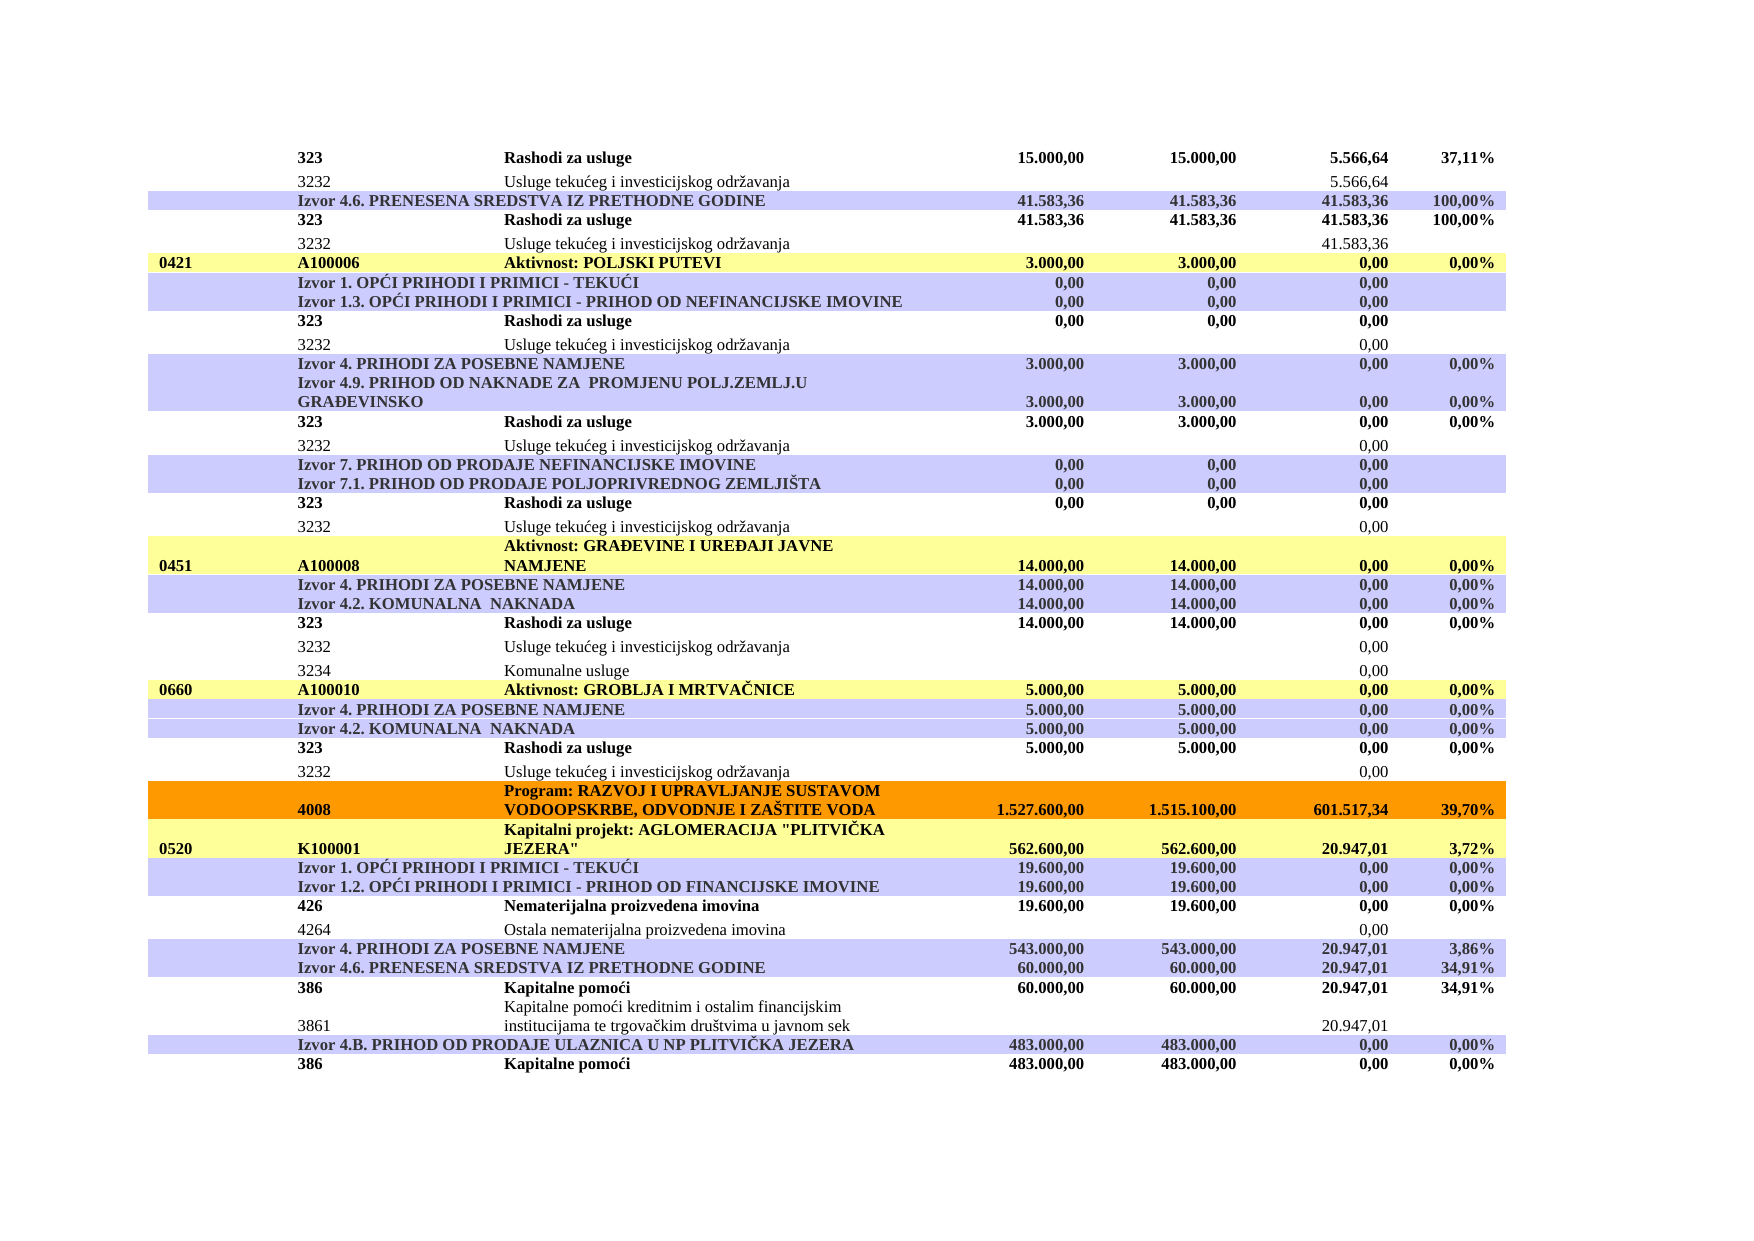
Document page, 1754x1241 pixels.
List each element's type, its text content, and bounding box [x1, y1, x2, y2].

table_cell 19.600,00 [929, 877, 1095, 896]
table_cell [1095, 915, 1247, 939]
table_cell 14.000,00 [1095, 594, 1247, 613]
table_cell Rashodi za usluge [493, 738, 929, 757]
table_cell 323 [286, 613, 493, 632]
table_cell 0,00 [1247, 373, 1399, 411]
table_cell 3232 [286, 632, 493, 656]
table_cell [1399, 330, 1506, 354]
table_cell 0,00 [1247, 915, 1399, 939]
table_cell Izvor 4.2. KOMUNALNA NAKNADA [286, 719, 929, 738]
table_cell Usluge tekućeg i investicijskog održavanja [493, 431, 929, 455]
table_cell 0,00 [1247, 273, 1399, 292]
table_cell 0,00 [1247, 699, 1399, 718]
table_cell 0,00% [1399, 719, 1506, 738]
table_cell 0,00% [1399, 896, 1506, 915]
table_cell 0,00 [929, 273, 1095, 292]
table_cell 3.000,00 [929, 354, 1095, 373]
table_cell Program: RAZVOJ I UPRAVLJANJE SUSTAVOM VODOOPSKRBE, ODVODNJE I ZAŠTITE VODA [493, 781, 929, 819]
table_cell Nematerijalna proizvedena imovina [493, 896, 929, 915]
table_cell 0660 [148, 680, 286, 699]
table_cell 0,00 [1247, 877, 1399, 896]
table_cell [148, 373, 286, 411]
table_cell [148, 229, 286, 253]
table_cell [1399, 431, 1506, 455]
table_cell 0,00% [1399, 613, 1506, 632]
table_cell Kapitalne pomoći [493, 1054, 929, 1073]
table_cell 0,00 [1247, 738, 1399, 757]
table_cell 14.000,00 [1095, 575, 1247, 594]
table_cell 323 [286, 311, 493, 330]
table_cell [148, 474, 286, 493]
table_cell Izvor 4. PRIHODI ZA POSEBNE NAMJENE [286, 699, 929, 718]
table_cell 323 [286, 411, 493, 431]
table_cell 20.947,01 [1247, 958, 1399, 977]
table_cell Izvor 1.2. OPĆI PRIHODI I PRIMICI - PRIHOD OD FINANCIJSKE IMOVINE [286, 877, 929, 896]
table_cell 39,70% [1399, 781, 1506, 819]
table_cell [1399, 273, 1506, 292]
table_cell [148, 738, 286, 757]
table_cell Izvor 7. PRIHOD OD PRODAJE NEFINANCIJSKE IMOVINE [286, 455, 929, 474]
table_cell Izvor 4.6. PRENESENA SREDSTVA IZ PRETHODNE GODINE [286, 958, 929, 977]
table_cell 0,00 [1247, 431, 1399, 455]
table_cell 5.000,00 [1095, 699, 1247, 718]
table_cell A100006 [286, 253, 493, 272]
table_cell 0,00 [1247, 474, 1399, 493]
table_cell 0,00 [1247, 493, 1399, 512]
table_cell [148, 431, 286, 455]
table_cell 3.000,00 [929, 253, 1095, 272]
table_cell 5.000,00 [1095, 738, 1247, 757]
table_cell 0,00 [929, 455, 1095, 474]
table_cell 0520 [148, 819, 286, 858]
table_cell [148, 632, 286, 656]
table_cell 5.000,00 [929, 699, 1095, 718]
table_cell 0,00 [929, 292, 1095, 311]
table_cell [1399, 512, 1506, 536]
table_cell 601.517,34 [1247, 781, 1399, 819]
table_cell [1399, 474, 1506, 493]
table_cell [1095, 229, 1247, 253]
table_cell 5.000,00 [1095, 719, 1247, 738]
table_cell Kapitalne pomoći kreditnim i ostalim financijskim institucijama te trgovačkim društvima u javnom sek [493, 997, 929, 1035]
table_cell 0,00% [1399, 1054, 1506, 1073]
table_cell 0,00 [1247, 1054, 1399, 1073]
table_cell 4008 [286, 781, 493, 819]
table_cell Izvor 1.3. OPĆI PRIHODI I PRIMICI - PRIHOD OD NEFINANCIJSKE IMOVINE [286, 292, 929, 311]
table_cell [1399, 656, 1506, 680]
table_cell [929, 167, 1095, 191]
table_cell [1399, 493, 1506, 512]
table_cell 19.600,00 [1095, 877, 1247, 896]
table_cell 0,00% [1399, 877, 1506, 896]
table_cell [148, 896, 286, 915]
table_cell Izvor 4.9. PRIHOD OD NAKNADE ZA PROMJENU POLJ.ZEMLJ.U GRAĐEVINSKO [286, 373, 929, 411]
table_cell 41.583,36 [929, 191, 1095, 210]
table_cell Kapitalni projekt: AGLOMERACIJA "PLITVIČKA JEZERA" [493, 819, 929, 858]
table_cell [148, 719, 286, 738]
table_cell Rashodi za usluge [493, 493, 929, 512]
table_cell 0,00 [1247, 632, 1399, 656]
table_cell [1095, 632, 1247, 656]
table_cell [929, 330, 1095, 354]
table_cell [929, 915, 1095, 939]
table_cell Izvor 4. PRIHODI ZA POSEBNE NAMJENE [286, 575, 929, 594]
table_cell 5.000,00 [929, 680, 1095, 699]
table_cell 0,00 [1247, 896, 1399, 915]
table_cell Usluge tekućeg i investicijskog održavanja [493, 330, 929, 354]
table_cell 0,00 [1247, 253, 1399, 272]
table_cell Ostala nematerijalna proizvedena imovina [493, 915, 929, 939]
table_cell 3232 [286, 431, 493, 455]
table_cell Rashodi za usluge [493, 613, 929, 632]
table_cell A100010 [286, 680, 493, 699]
table_cell 0,00 [1247, 719, 1399, 738]
table_cell Rashodi za usluge [493, 311, 929, 330]
table_cell [1399, 757, 1506, 781]
table_cell 5.000,00 [929, 738, 1095, 757]
table_cell [148, 699, 286, 718]
table_cell 0,00 [1247, 757, 1399, 781]
table_cell 60.000,00 [929, 978, 1095, 997]
table_cell 562.600,00 [929, 819, 1095, 858]
table_cell 0,00% [1399, 738, 1506, 757]
table_cell 0,00% [1399, 1035, 1506, 1054]
table_cell 14.000,00 [1095, 613, 1247, 632]
table_cell [148, 311, 286, 330]
table_cell [1095, 757, 1247, 781]
table_cell 4264 [286, 915, 493, 939]
table_cell 20.947,01 [1247, 997, 1399, 1035]
table_cell 3232 [286, 167, 493, 191]
table_cell 41.583,36 [1247, 191, 1399, 210]
table_cell Usluge tekućeg i investicijskog održavanja [493, 229, 929, 253]
table_cell 0,00 [1247, 354, 1399, 373]
table_cell [929, 656, 1095, 680]
table_cell K100001 [286, 819, 493, 858]
table_cell Izvor 1. OPĆI PRIHODI I PRIMICI - TEKUĆI [286, 273, 929, 292]
table_cell [148, 915, 286, 939]
table_cell [148, 148, 286, 167]
table_cell [929, 229, 1095, 253]
table_cell [929, 632, 1095, 656]
table_cell 483.000,00 [1095, 1054, 1247, 1073]
table_cell 14.000,00 [929, 613, 1095, 632]
table_cell 483.000,00 [1095, 1035, 1247, 1054]
table_cell 60.000,00 [929, 958, 1095, 977]
table_cell Izvor 4.B. PRIHOD OD PRODAJE ULAZNICA U NP PLITVIČKA JEZERA [286, 1035, 929, 1054]
table_cell [148, 939, 286, 958]
table_cell 3.000,00 [929, 373, 1095, 411]
table_cell 19.600,00 [1095, 896, 1247, 915]
table_cell Usluge tekućeg i investicijskog održavanja [493, 167, 929, 191]
table_cell Rashodi za usluge [493, 210, 929, 229]
table_cell [1399, 632, 1506, 656]
table_cell 60.000,00 [1095, 958, 1247, 977]
table_cell [929, 757, 1095, 781]
table_cell 19.600,00 [929, 858, 1095, 877]
table_cell 14.000,00 [1095, 536, 1247, 574]
table_cell [1095, 997, 1247, 1035]
table_cell 41.583,36 [1247, 229, 1399, 253]
table_cell 0,00% [1399, 575, 1506, 594]
table_cell 3,86% [1399, 939, 1506, 958]
table_cell 0,00% [1399, 858, 1506, 877]
table_cell 0,00 [1095, 493, 1247, 512]
table_cell 0,00 [1247, 680, 1399, 699]
table_cell 20.947,01 [1247, 819, 1399, 858]
table_cell [148, 1054, 286, 1073]
table_cell [148, 958, 286, 977]
table_cell 41.583,36 [1095, 191, 1247, 210]
table_cell 5.566,64 [1247, 167, 1399, 191]
table_cell [1095, 167, 1247, 191]
table_cell 0,00 [929, 311, 1095, 330]
table_cell 41.583,36 [1247, 210, 1399, 229]
table_cell 0,00 [1095, 273, 1247, 292]
table_cell [148, 167, 286, 191]
table_cell 0,00 [1247, 411, 1399, 431]
table_cell 483.000,00 [929, 1054, 1095, 1073]
table_cell 323 [286, 210, 493, 229]
table_cell 543.000,00 [929, 939, 1095, 958]
table_cell 0,00% [1399, 680, 1506, 699]
table_cell [148, 575, 286, 594]
table_cell Kapitalne pomoći [493, 978, 929, 997]
table_cell 426 [286, 896, 493, 915]
table_cell [148, 411, 286, 431]
table_cell 323 [286, 493, 493, 512]
table_cell [148, 997, 286, 1035]
table_cell 0451 [148, 536, 286, 574]
table_cell 386 [286, 1054, 493, 1073]
table_cell 0,00 [1247, 311, 1399, 330]
table_cell [1399, 915, 1506, 939]
table_cell 0,00 [1095, 292, 1247, 311]
table_cell [1399, 997, 1506, 1035]
table_cell [148, 858, 286, 877]
table_cell Usluge tekućeg i investicijskog održavanja [493, 757, 929, 781]
table_cell 15.000,00 [1095, 148, 1247, 167]
table_cell 0,00 [1247, 292, 1399, 311]
table_cell 0421 [148, 253, 286, 272]
table_cell 3232 [286, 229, 493, 253]
table_cell [148, 191, 286, 210]
table_cell 20.947,01 [1247, 939, 1399, 958]
table_cell 20.947,01 [1247, 978, 1399, 997]
table_cell [148, 781, 286, 819]
table_cell [148, 512, 286, 536]
table_cell 3,72% [1399, 819, 1506, 858]
table_cell 0,00 [1247, 656, 1399, 680]
table_cell [1399, 167, 1506, 191]
table_cell 0,00 [929, 474, 1095, 493]
table_cell Rashodi za usluge [493, 148, 929, 167]
table_cell 0,00 [1247, 536, 1399, 574]
table_cell Izvor 4. PRIHODI ZA POSEBNE NAMJENE [286, 354, 929, 373]
table_cell [148, 210, 286, 229]
table_cell 0,00% [1399, 253, 1506, 272]
table_cell 14.000,00 [929, 594, 1095, 613]
table_cell [148, 877, 286, 896]
table_cell A100008 [286, 536, 493, 574]
table_cell 100,00% [1399, 210, 1506, 229]
table_cell [1399, 311, 1506, 330]
table_cell 0,00% [1399, 536, 1506, 574]
table_cell 34,91% [1399, 958, 1506, 977]
table_cell 41.583,36 [929, 210, 1095, 229]
table_cell 14.000,00 [929, 575, 1095, 594]
table_cell 323 [286, 148, 493, 167]
table_cell 0,00 [1095, 311, 1247, 330]
table_cell 386 [286, 978, 493, 997]
table_cell 0,00 [1247, 858, 1399, 877]
table_cell Izvor 7.1. PRIHOD OD PRODAJE POLJOPRIVREDNOG ZEMLJIŠTA [286, 474, 929, 493]
table_cell [929, 431, 1095, 455]
table_cell [1095, 656, 1247, 680]
table_cell 3232 [286, 757, 493, 781]
table_cell 0,00% [1399, 594, 1506, 613]
table_cell 3.000,00 [1095, 354, 1247, 373]
table_cell 0,00 [1247, 575, 1399, 594]
table_cell [929, 997, 1095, 1035]
table_cell 0,00 [1095, 455, 1247, 474]
table_cell [148, 292, 286, 311]
table_cell 323 [286, 738, 493, 757]
table_cell [148, 330, 286, 354]
table_cell 5.566,64 [1247, 148, 1399, 167]
table_cell 0,00 [1095, 474, 1247, 493]
table_cell 5.000,00 [929, 719, 1095, 738]
table_cell 1.527.600,00 [929, 781, 1095, 819]
table_cell 41.583,36 [1095, 210, 1247, 229]
table_cell 543.000,00 [1095, 939, 1247, 958]
table_cell 3232 [286, 512, 493, 536]
table_cell 483.000,00 [929, 1035, 1095, 1054]
table_cell 19.600,00 [929, 896, 1095, 915]
table_cell 37,11% [1399, 148, 1506, 167]
table_cell Usluge tekućeg i investicijskog održavanja [493, 632, 929, 656]
table_cell Aktivnost: POLJSKI PUTEVI [493, 253, 929, 272]
table_cell 562.600,00 [1095, 819, 1247, 858]
table_cell 34,91% [1399, 978, 1506, 997]
table_cell 0,00 [1247, 512, 1399, 536]
table_cell [148, 455, 286, 474]
table_cell 3.000,00 [1095, 411, 1247, 431]
table_cell [148, 757, 286, 781]
table_cell [1399, 229, 1506, 253]
table_cell 0,00 [1247, 455, 1399, 474]
table_cell 3.000,00 [1095, 253, 1247, 272]
table_cell Aktivnost: GROBLJA I MRTVAČNICE [493, 680, 929, 699]
table_cell 0,00 [1247, 594, 1399, 613]
table_cell 3861 [286, 997, 493, 1035]
table_cell Komunalne usluge [493, 656, 929, 680]
table_cell [1095, 431, 1247, 455]
table_cell [1095, 512, 1247, 536]
table_cell [148, 613, 286, 632]
table_cell [148, 656, 286, 680]
table_cell 0,00 [929, 493, 1095, 512]
table_cell [148, 978, 286, 997]
table_cell [1399, 455, 1506, 474]
table_cell 0,00 [1247, 330, 1399, 354]
table_cell [148, 493, 286, 512]
table_cell Usluge tekućeg i investicijskog održavanja [493, 512, 929, 536]
table_cell 15.000,00 [929, 148, 1095, 167]
table_cell [148, 1035, 286, 1054]
table_cell 14.000,00 [929, 536, 1095, 574]
table_cell Izvor 4.2. KOMUNALNA NAKNADA [286, 594, 929, 613]
table_cell [148, 594, 286, 613]
table_cell Aktivnost: GRAĐEVINE I UREĐAJI JAVNE NAMJENE [493, 536, 929, 574]
table_cell Rashodi za usluge [493, 411, 929, 431]
table_cell 19.600,00 [1095, 858, 1247, 877]
table_cell 3232 [286, 330, 493, 354]
table_cell 0,00% [1399, 411, 1506, 431]
table_cell Izvor 4. PRIHODI ZA POSEBNE NAMJENE [286, 939, 929, 958]
table_cell 1.515.100,00 [1095, 781, 1247, 819]
table_cell 3.000,00 [1095, 373, 1247, 411]
table_cell 60.000,00 [1095, 978, 1247, 997]
table_cell [148, 354, 286, 373]
table_cell [1095, 330, 1247, 354]
table_cell 0,00 [1247, 1035, 1399, 1054]
table_cell Izvor 1. OPĆI PRIHODI I PRIMICI - TEKUĆI [286, 858, 929, 877]
table_cell [929, 512, 1095, 536]
table_cell 100,00% [1399, 191, 1506, 210]
table_cell 5.000,00 [1095, 680, 1247, 699]
table_cell 0,00% [1399, 354, 1506, 373]
table_cell 0,00% [1399, 373, 1506, 411]
table_cell [148, 273, 286, 292]
table_cell 0,00 [1247, 613, 1399, 632]
table_cell 0,00% [1399, 699, 1506, 718]
table_cell [1399, 292, 1506, 311]
table_cell 3.000,00 [929, 411, 1095, 431]
table_cell 3234 [286, 656, 493, 680]
table_cell Izvor 4.6. PRENESENA SREDSTVA IZ PRETHODNE GODINE [286, 191, 929, 210]
